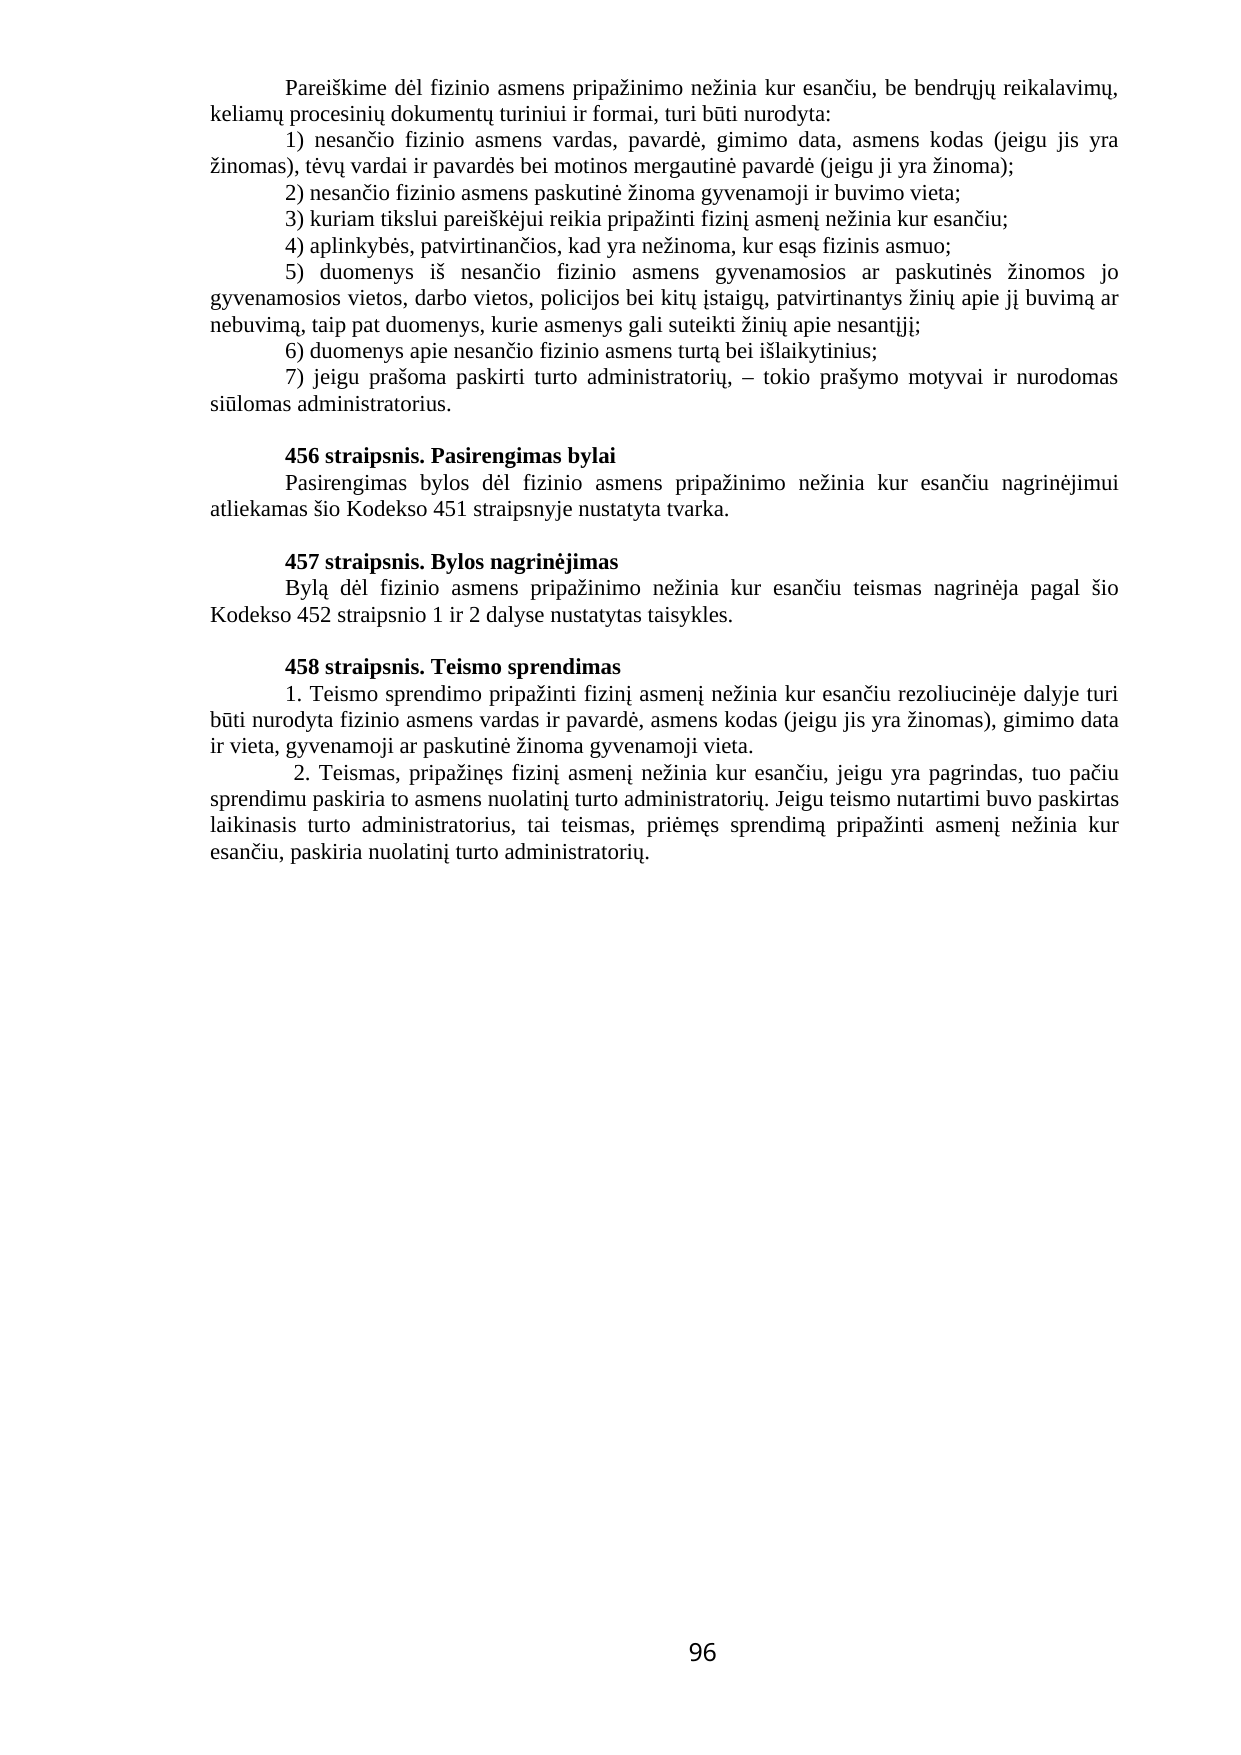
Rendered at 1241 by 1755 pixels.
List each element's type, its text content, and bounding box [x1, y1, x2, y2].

text Pasirengimas bylos dėl fizinio asmens pripažinimo nežinia kur esančiu nagrinėjimui atliekamas šio Kodekso 451 straipsnyje nustatyta tvarka. [210, 469, 1120, 522]
text 2. Teismas, pripažinęs fizinį asmenį nežinia kur esančiu, jeigu yra pagrindas, tuo pačiu sprendimu paskiria to asmens nuolatinį turto administratorių. Jeigu teismo nutartimi buvo paskirtas laikinasis turto administratorius, tai teismas, priėmęs sprendimą pripažinti asmenį nežinia kur esančiu, paskiria nuolatinį turto administratorių. [210, 759, 1120, 864]
text 1. Teismo sprendimo pripažinti fizinį asmenį nežinia kur esančiu rezoliucinėje dalyje turi būti nurodyta fizinio asmens vardas ir pavardė, asmens kodas (jeigu jis yra žinomas), gimimo data ir vieta, gyvenamoji ar paskutinė žinoma gyvenamoji vieta. [210, 680, 1120, 759]
text 3) kuriam tikslui pareiškėjui reikia pripažinti fizinį asmenį nežinia kur esančiu; [210, 205, 1120, 232]
text 1) nesančio fizinio asmens vardas, pavardė, gimimo data, asmens kodas (jeigu jis yra žinomas), tėvų vardai ir pavardės bei motinos mergautinė pavardė (jeigu ji yra žinoma); [210, 126, 1120, 179]
text 458 straipsnis. Teismo sprendimas [210, 653, 1120, 680]
text Bylą dėl fizinio asmens pripažinimo nežinia kur esančiu teismas nagrinėja pagal šio Kodekso 452 straipsnio 1 ir 2 dalyse nustatytas taisykles. [210, 574, 1120, 627]
text 7) jeigu prašoma paskirti turto administratorių, – tokio prašymo motyvai ir nurodomas siūlomas administratorius. [210, 363, 1120, 416]
text 456 straipsnis. Pasirengimas bylai [210, 442, 1120, 469]
text Pareiškime dėl fizinio asmens pripažinimo nežinia kur esančiu, be bendrųjų reikalavimų, keliamų procesinių dokumentų turiniui ir formai, turi būti nurodyta: [210, 73, 1120, 126]
text 2) nesančio fizinio asmens paskutinė žinoma gyvenamoji ir buvimo vieta; [210, 179, 1120, 205]
text 4) aplinkybės, patvirtinančios, kad yra nežinoma, kur esąs fizinis asmuo; [210, 232, 1120, 258]
text 6) duomenys apie nesančio fizinio asmens turtą bei išlaikytinius; [210, 337, 1120, 363]
text 457 straipsnis. Bylos nagrinėjimas [210, 548, 1120, 574]
text 5) duomenys iš nesančio fizinio asmens gyvenamosios ar paskutinės žinomos jo gyvenamosios vietos, darbo vietos, policijos bei kitų įstaigų, patvirtinantys žinių apie jį buvimą ar nebuvimą, taip pat duomenys, kurie asmenys gali suteikti žinių apie nesantįjį; [210, 258, 1120, 337]
